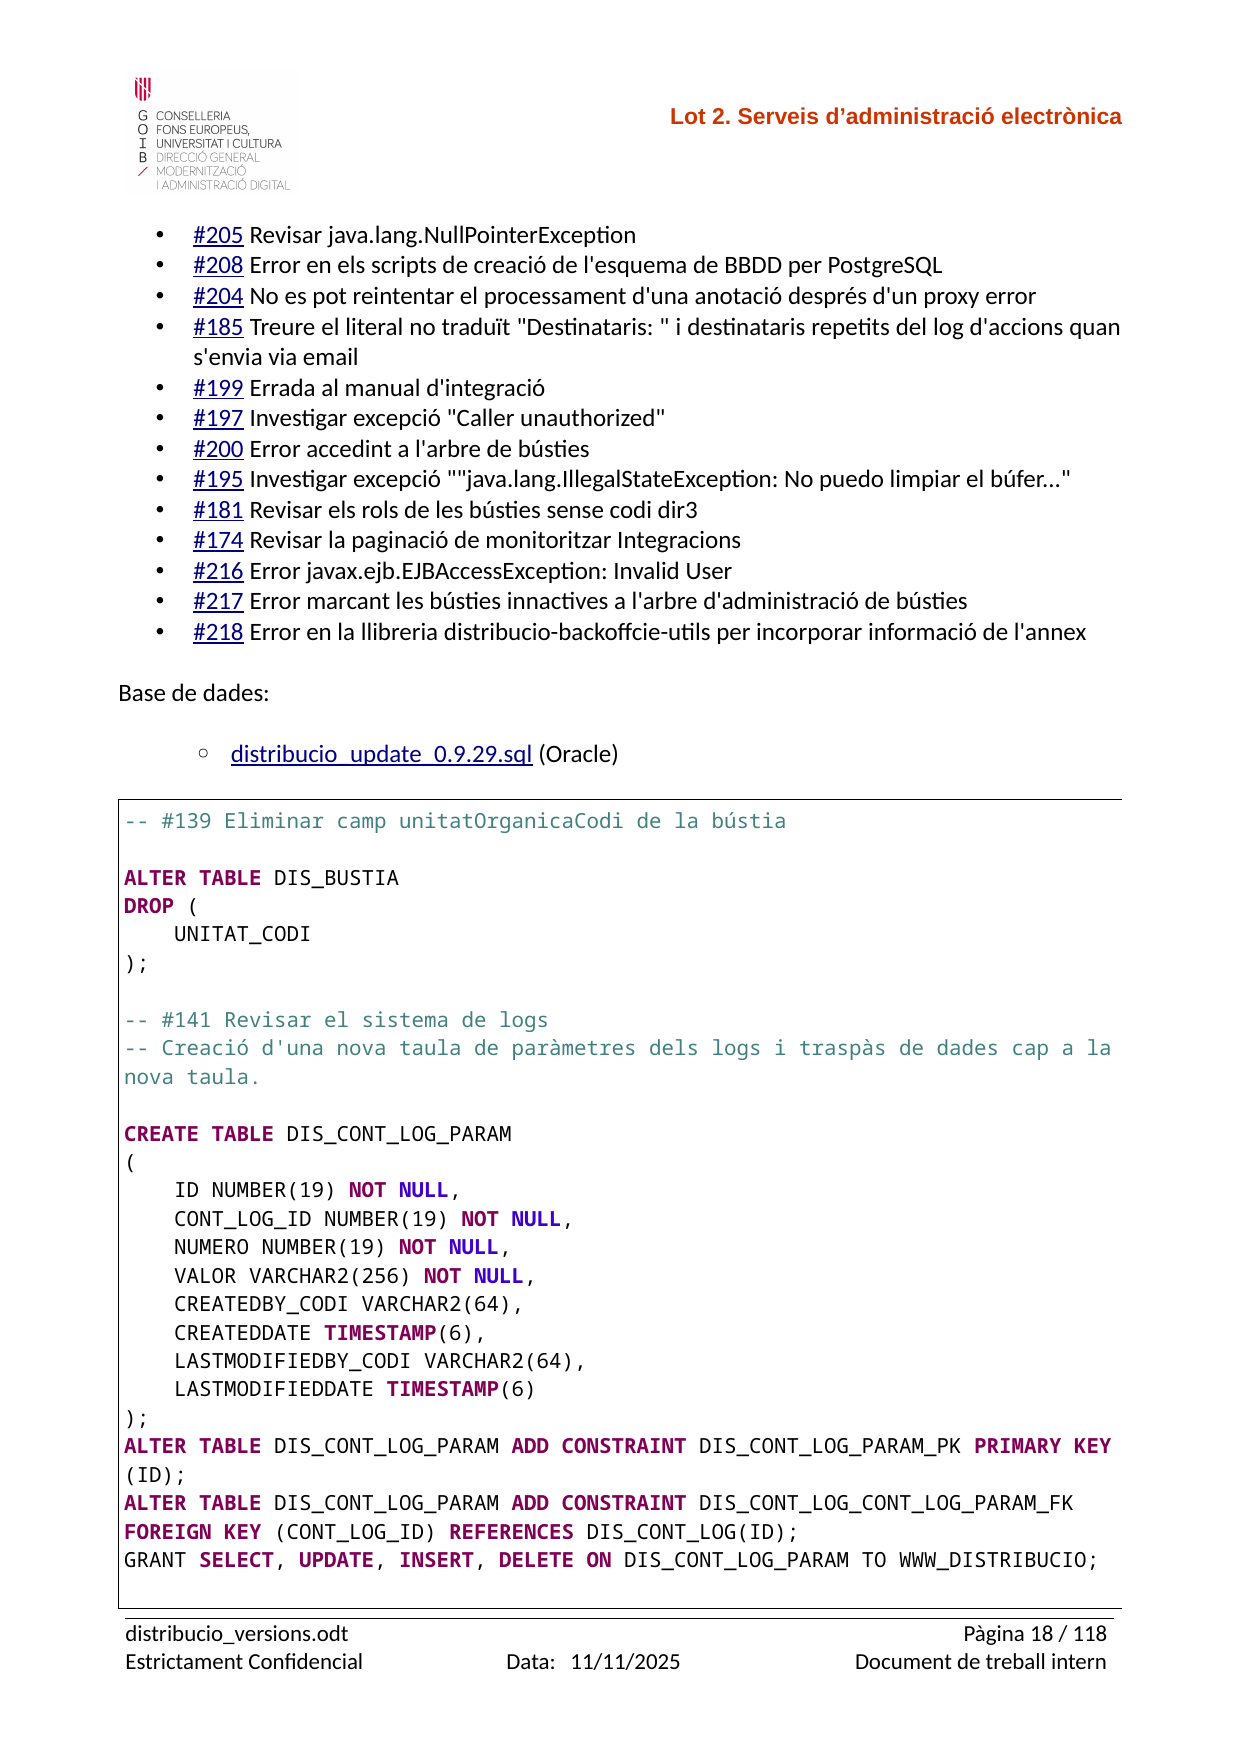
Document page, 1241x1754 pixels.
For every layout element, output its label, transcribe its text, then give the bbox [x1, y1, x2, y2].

list #174 Revisar la paginació de monitoritzar Integracions [156, 524, 1122, 555]
list #200 Error accedint a l'arbre de bústies [156, 433, 1122, 463]
list #216 Error javax.ejb.EJBAccessException: Invalid User [156, 555, 1122, 585]
list #181 Revisar els rols de les bústies sense codi dir3 [156, 494, 1122, 524]
list distribucio_update_0.9.29.sql (Oracle) [193, 738, 1122, 768]
list #195 Investigar excepció ""java.lang.IllegalStateException: No puedo limpiar el búfer..." [156, 463, 1122, 494]
list #217 Error marcant les bústies innactives a l'arbre d'administració de bústies [156, 585, 1122, 616]
list #204 No es pot reintentar el processament d'una anotació després d'un proxy error [156, 280, 1122, 311]
list #205 Revisar java.lang.NullPointerException [156, 219, 1122, 250]
list #185 Treure el literal no traduït "Destinataris: " i destinataris repetits del log d'accions quan s'envia via email [156, 311, 1122, 372]
picture [126, 70, 299, 197]
list #218 Error en la llibreria distribucio-backoffcie-utils per incorporar informació de l'annex [156, 616, 1122, 646]
list #199 Errada al manual d'integració [156, 372, 1122, 402]
text Base de dades: [118, 677, 1122, 707]
list #208 Error en els scripts de creació de l'esquema de BBDD per PostgreSQL [156, 250, 1122, 280]
table_header -- #139 Eliminar camp unitatOrganicaCodi de la bústia ALTER TABLE DIS_BUSTIA DROP ( UNITAT_CODI ); -- #141 Revisar el sistema de logs -- Creació d'una nova taula de paràmetres dels logs i traspàs de dades cap a la nova taula. CREATE TABLE DIS_CONT_LOG_PARAM ( ID NUMBER(19) NOT NULL, CONT_LOG_ID NUMBER(19) NOT NULL, NUMERO NUMBER(19) NOT NULL, VALOR VARCHAR2(256) NOT NULL, CREATEDBY_CODI VARCHAR2(64), CREATEDDATE TIMESTAMP(6), LASTMODIFIEDBY_CODI VARCHAR2(64), LASTMODIFIEDDATE TIMESTAMP(6) ); ALTER TABLE DIS_CONT_LOG_PARAM ADD CONSTRAINT DIS_CONT_LOG_PARAM_PK PRIMARY KEY (ID); ALTER TABLE DIS_CONT_LOG_PARAM ADD CONSTRAINT DIS_CONT_LOG_CONT_LOG_PARAM_FK FOREIGN KEY (CONT_LOG_ID) REFERENCES DIS_CONT_LOG(ID); GRANT SELECT, UPDATE, INSERT, DELETE ON DIS_CONT_LOG_PARAM TO WWW_DISTRIBUCIO; [119, 800, 1122, 1608]
list #197 Investigar excepció "Caller unauthorized" [156, 402, 1122, 433]
